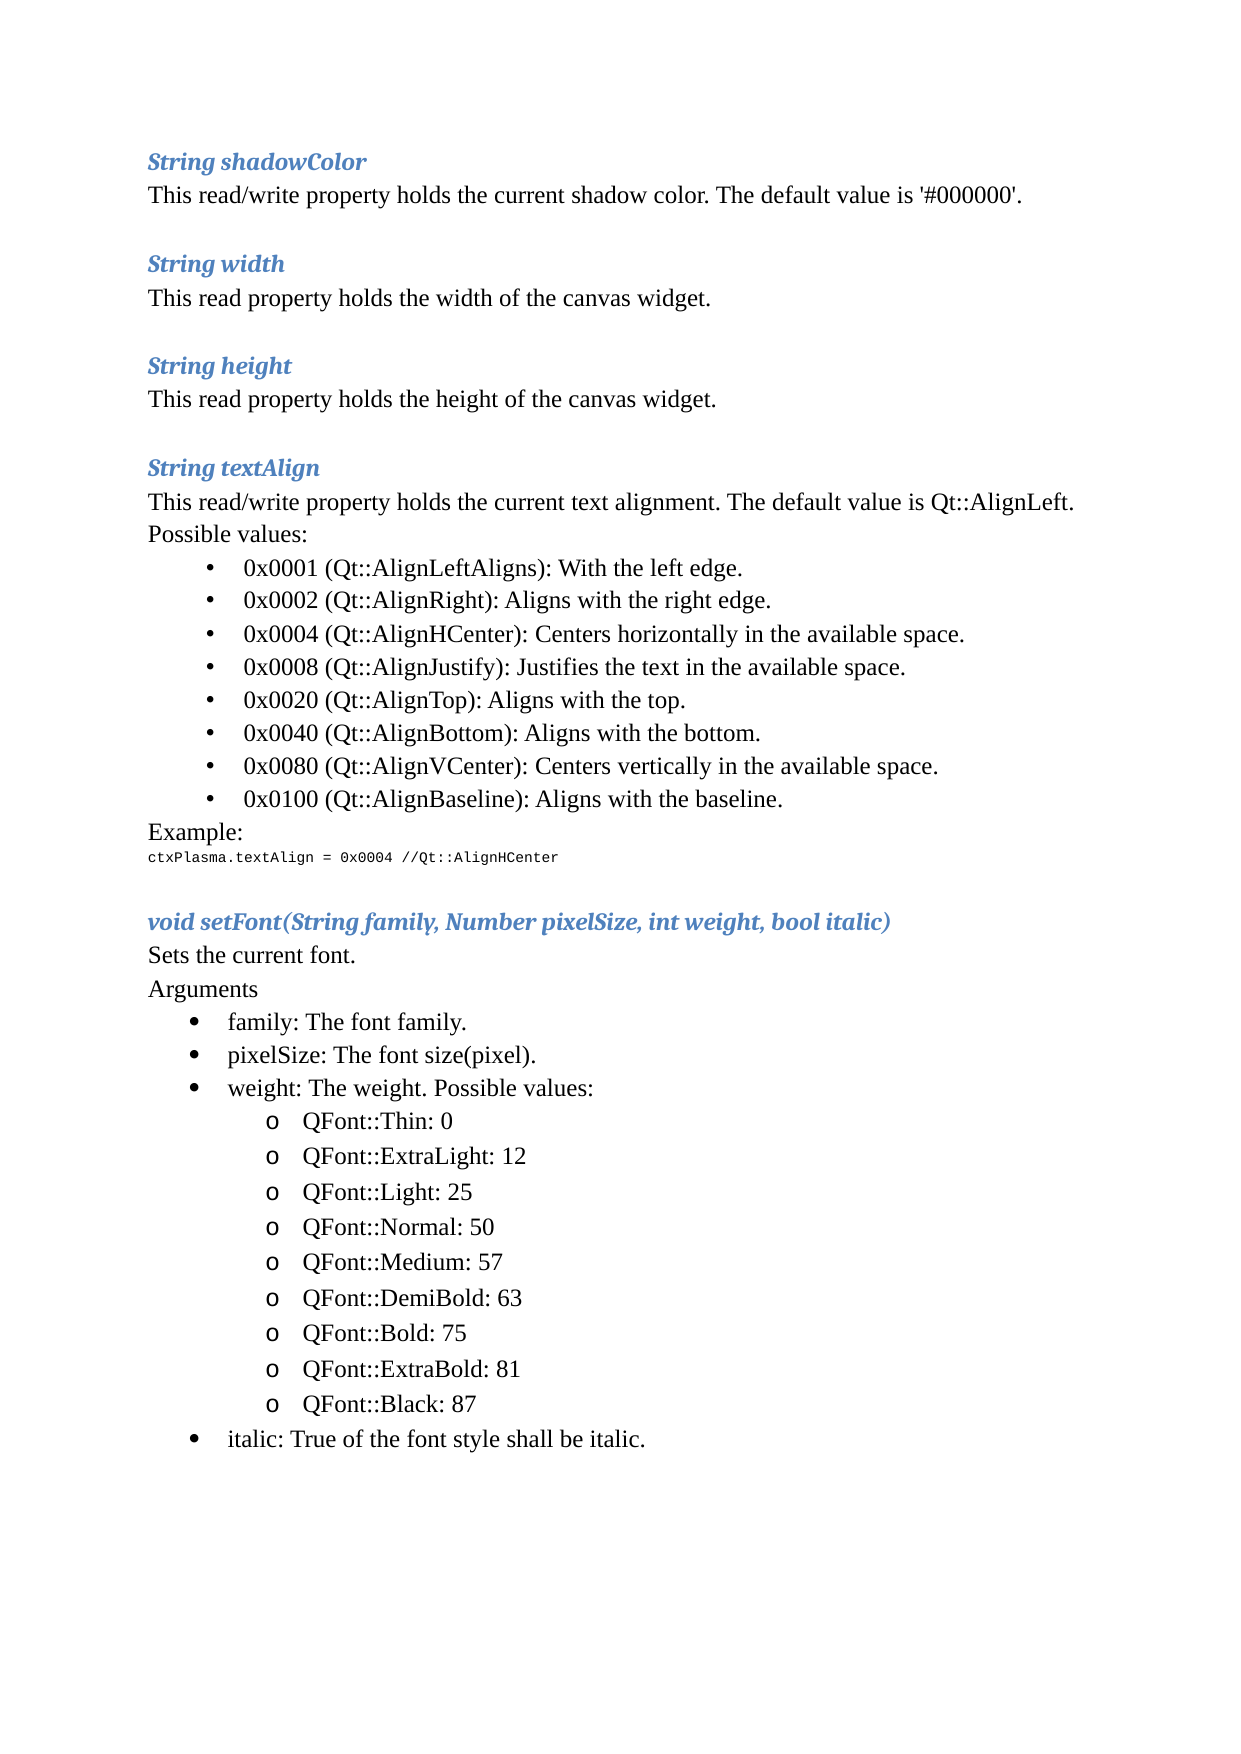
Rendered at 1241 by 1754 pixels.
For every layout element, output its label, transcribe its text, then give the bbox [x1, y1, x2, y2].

subtitle void setFont(String family, Number pixelSize, int weight, bool italic) [148, 908, 1093, 936]
list weight: The weight. Possible values: [190, 1073, 1093, 1101]
list QFont::Bold: 75 [265, 1318, 1093, 1349]
list QFont::Normal: 50 [265, 1212, 1093, 1243]
text Arguments [148, 974, 1093, 1002]
list QFont::ExtraLight: 12 [265, 1141, 1093, 1172]
list italic: True of the font style shall be italic. [190, 1424, 1093, 1453]
list 0x0020 (Qt::AlignTop): Aligns with the top. [206, 685, 1093, 713]
list pixelSize: The font size(pixel). [190, 1040, 1093, 1068]
text ctxPlasma.textAlign = 0x0004 //Qt::AlignHCenter [148, 850, 1093, 866]
text This read property holds the height of the canvas widget. [148, 384, 1093, 413]
text Sets the current font. [148, 941, 1093, 969]
list 0x0002 (Qt::AlignRight): Aligns with the right edge. [206, 586, 1093, 614]
text Example: [148, 817, 1093, 846]
list 0x0001 (Qt::AlignLeftAligns): With the left edge. [206, 553, 1093, 581]
list QFont::Medium: 57 [265, 1247, 1093, 1278]
subtitle String width [148, 249, 1093, 278]
subtitle String textAlign [148, 453, 1093, 482]
list QFont::Black: 87 [265, 1389, 1093, 1420]
list QFont::DemiBold: 63 [265, 1283, 1093, 1314]
subtitle String shadowColor [148, 148, 1093, 176]
list 0x0040 (Qt::AlignBottom): Aligns with the bottom. [206, 718, 1093, 746]
list 0x0100 (Qt::AlignBaseline): Aligns with the baseline. [206, 784, 1093, 812]
list QFont::ExtraBold: 81 [265, 1354, 1093, 1384]
list QFont::Thin: 0 [265, 1106, 1093, 1137]
list 0x0080 (Qt::AlignVCenter): Centers vertically in the available space. [206, 751, 1093, 779]
text This read/write property holds the current shadow color. The default value is '#000000'. [148, 181, 1093, 209]
text Possible values: [148, 519, 1093, 548]
text This read property holds the width of the canvas widget. [148, 283, 1093, 311]
list 0x0008 (Qt::AlignJustify): Justifies the text in the available space. [206, 652, 1093, 680]
list 0x0004 (Qt::AlignHCenter): Centers horizontally in the available space. [206, 619, 1093, 647]
text This read/write property holds the current text alignment. The default value is Qt::AlignLeft. [148, 487, 1093, 515]
list family: The font family. [190, 1007, 1093, 1035]
subtitle String height [148, 352, 1093, 380]
list QFont::Light: 25 [265, 1177, 1093, 1207]
